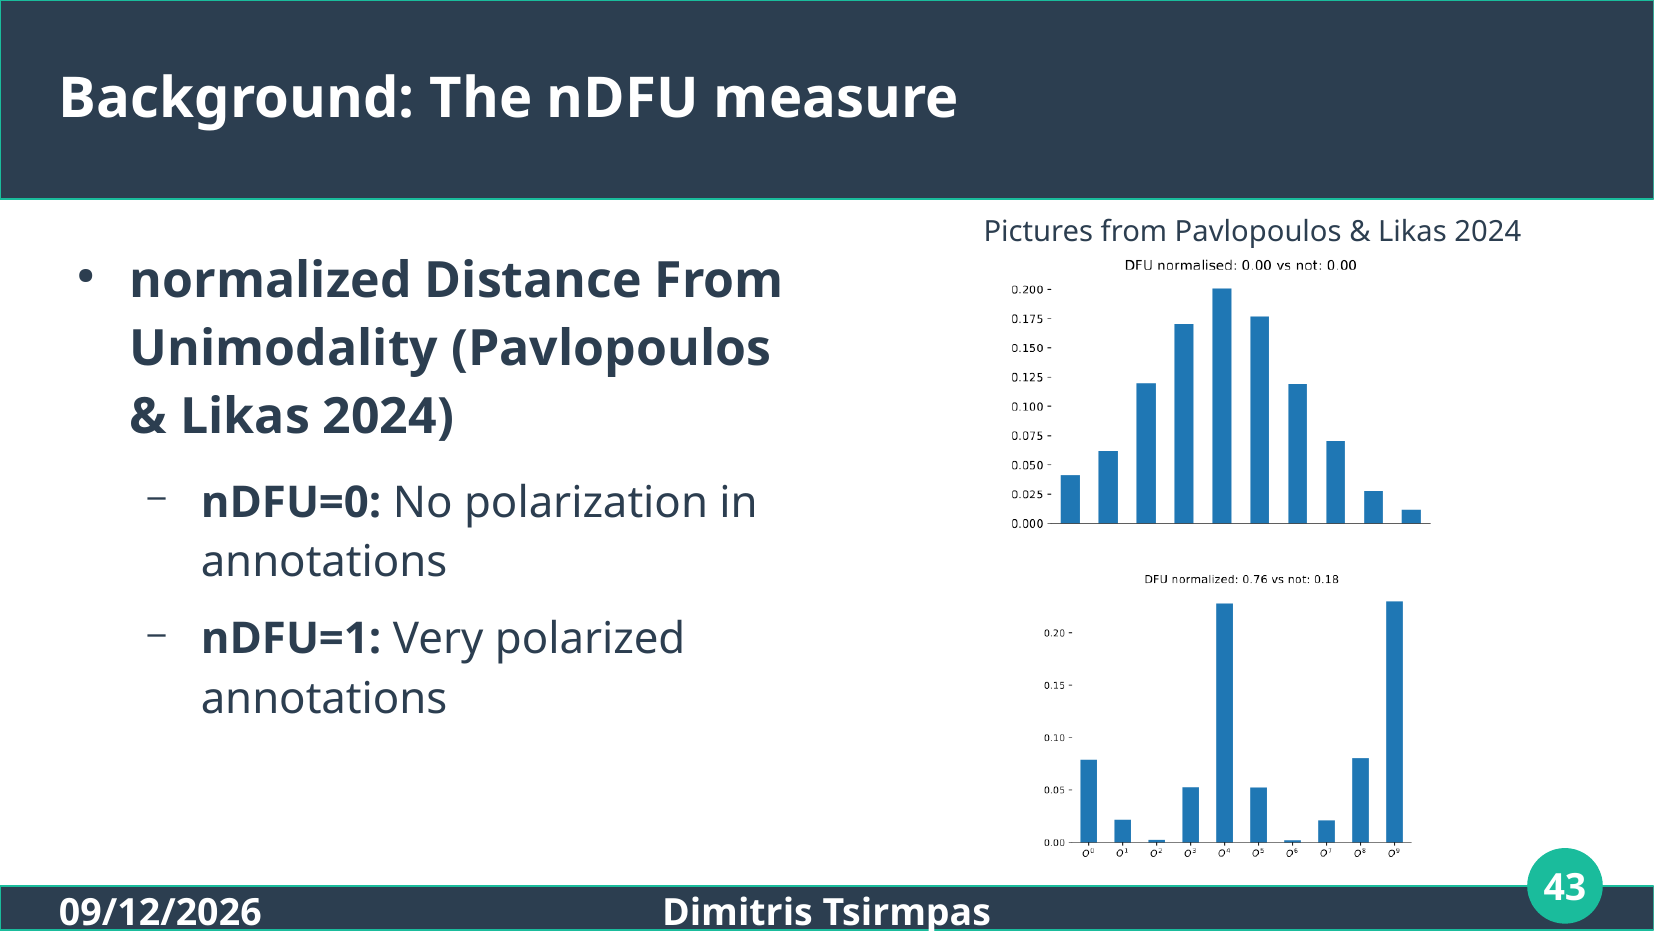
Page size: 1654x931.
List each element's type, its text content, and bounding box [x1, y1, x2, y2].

title Background: The nDFU measure [59, 37, 1595, 155]
text_box Pictures from Pavlopoulos & Likas 2024 [968, 202, 1538, 257]
list normalized Distance From Unimodality (Pavlopoulos & Likas 2024) nDFU=0: No polarization in annotations nDFU=1: Very polarized annotations [59, 243, 809, 864]
picture [1017, 567, 1423, 864]
picture [986, 257, 1455, 540]
